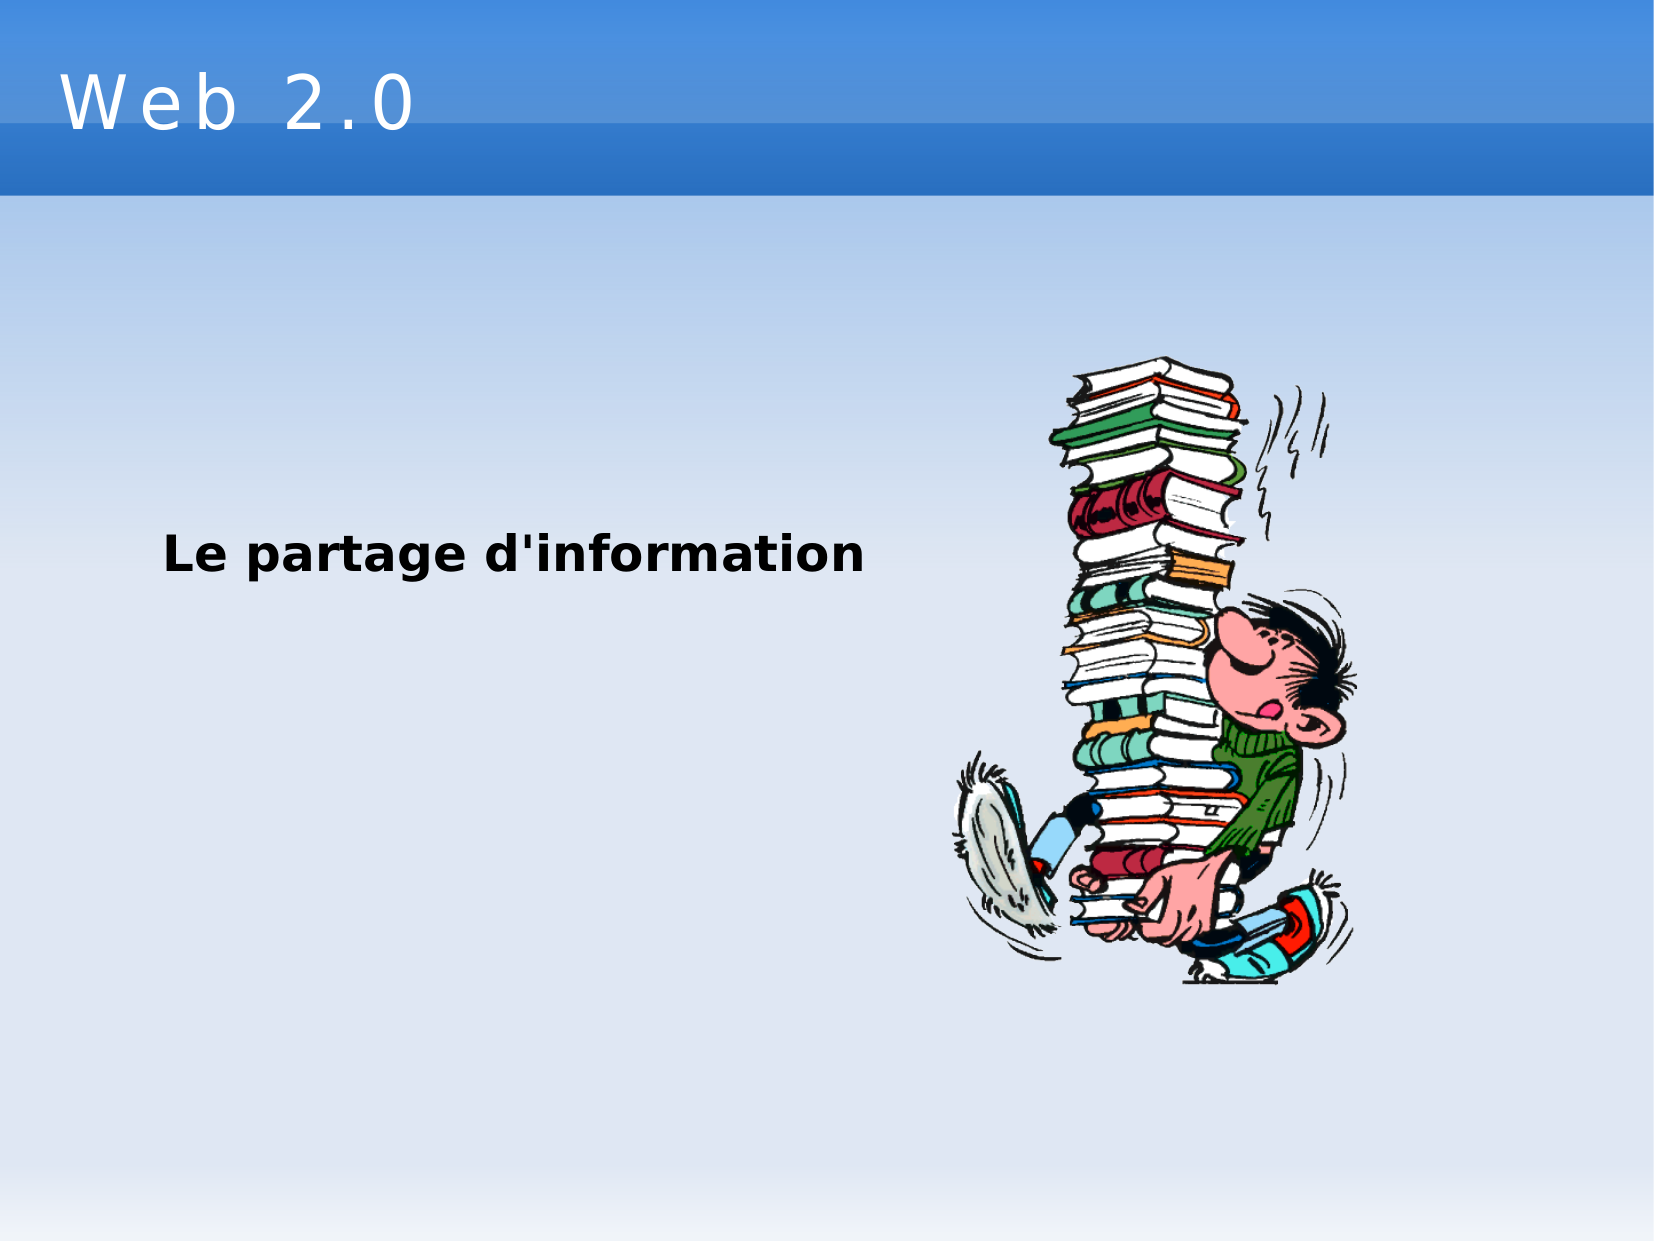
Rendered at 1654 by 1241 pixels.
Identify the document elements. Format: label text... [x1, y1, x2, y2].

title Web 2.0 [59, 29, 1270, 178]
picture [0, 0, 1654, 1241]
text_box Le partage d'information [147, 517, 882, 591]
